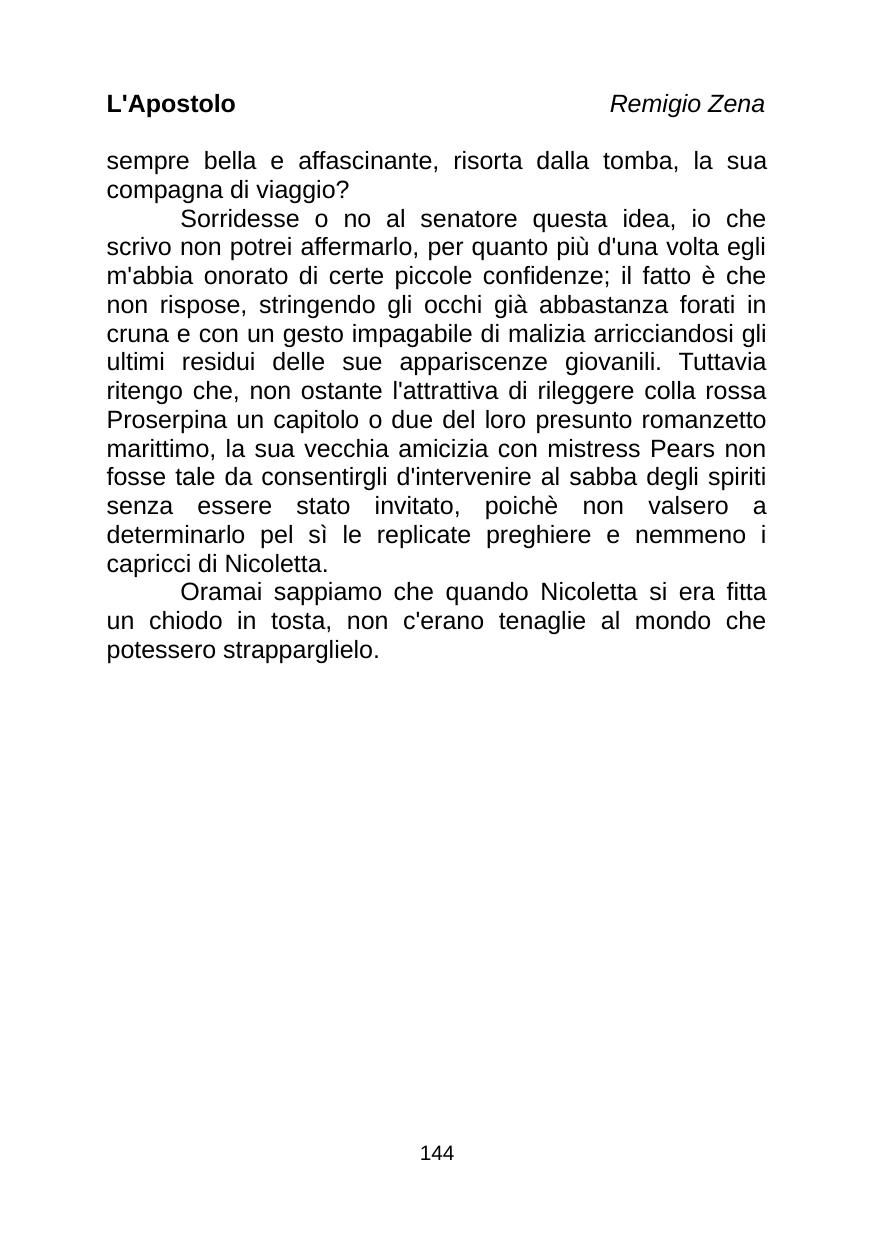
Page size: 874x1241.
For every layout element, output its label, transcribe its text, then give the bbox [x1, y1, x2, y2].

text Sorridesse o no al senatore questa idea, io che scrivo non potrei affermarlo, per quanto più d'una volta egli m'abbia onorato di certe piccole confidenze; il fatto è che non rispose, stringendo gli occhi già abbastanza forati in cruna e con un gesto impagabile di malizia arricciandosi gli ultimi residui delle sue appariscenze giovanili. Tuttavia ritengo che, non ostante l'attrattiva di rileggere colla rossa Proserpina un capitolo o due del loro presunto romanzetto marittimo, la sua vecchia amicizia con mistress Pears non fosse tale da consentirgli d'intervenire al sabba degli spiriti senza essere stato invitato, poichè non valsero a determinarlo pel sì le replicate preghiere e nemmeno i capricci di Nicoletta. [106, 204, 768, 577]
text Oramai sappiamo che quando Nicoletta si era fitta un chiodo in tosta, non c'erano tenaglie al mondo che potessero strapparglielo. [106, 577, 768, 664]
text sempre bella e affascinante, risorta dalla tomba, la sua compagna di viaggio? [106, 146, 768, 204]
